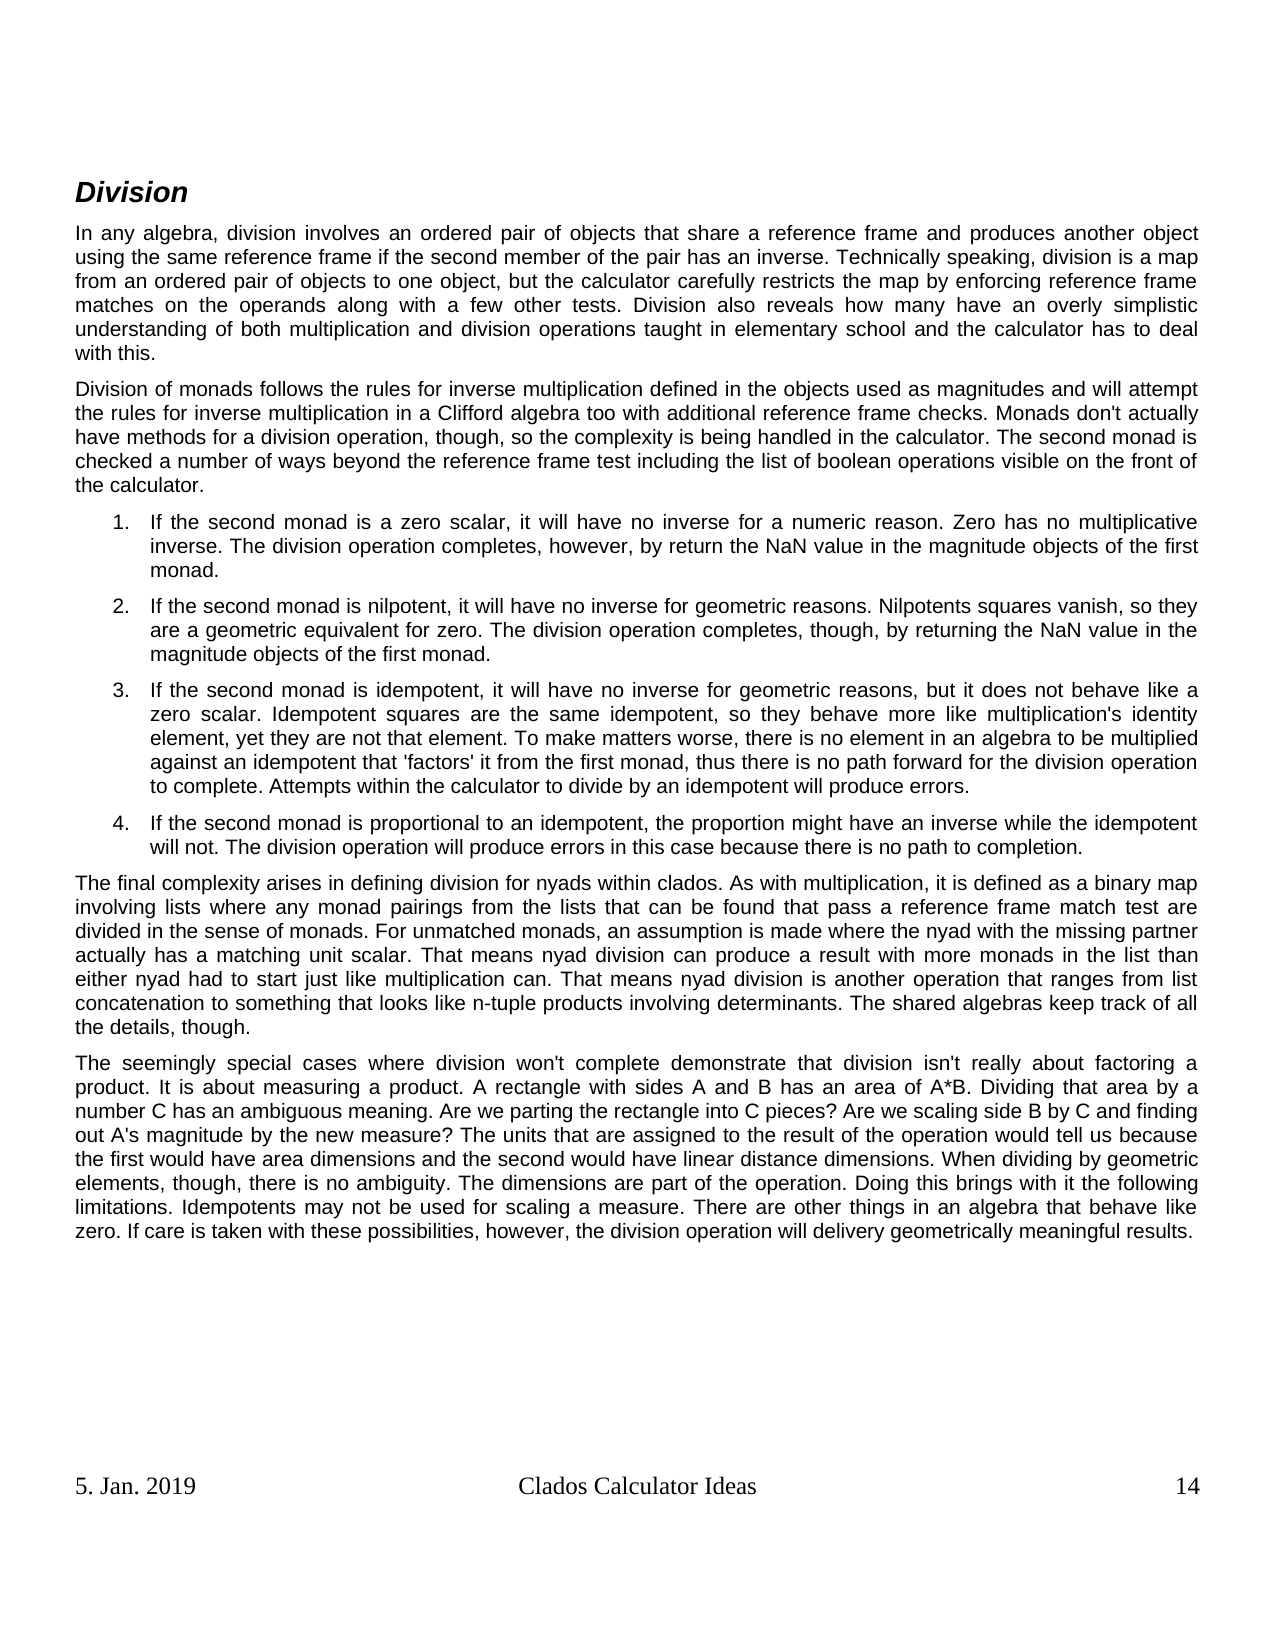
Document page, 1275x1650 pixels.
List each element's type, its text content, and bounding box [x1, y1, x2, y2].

list If the second monad is idempotent, it will have no inverse for geometric reasons, but it does not behave like a zero scalar. Idempotent squares are the same idempotent, so they behave more like multiplication's identity element, yet they are not that element. To make matters worse, there is no element in an algebra to be multiplied against an idempotent that 'factors' it from the first monad, thus there is no path forward for the division operation to complete. Attempts within the calculator to divide by an idempotent will produce errors. [112, 678, 1200, 798]
list If the second monad is proportional to an idempotent, the proportion might have an inverse while the idempotent will not. The division operation will produce errors in this case because there is no path to completion. [112, 811, 1200, 858]
text The seemingly special cases where division won't complete demonstrate that division isn't really about factoring a product. It is about measuring a product. A rectangle with sides A and B has an area of A*B. Dividing that area by a number C has an ambiguous meaning. Are we parting the rectangle into C pieces? Are we scaling side B by C and finding out A's magnitude by the new measure? The units that are assigned to the result of the operation would tell us because the first would have area dimensions and the second would have linear distance dimensions. When dividing by geometric elements, though, there is no ambiguity. The dimensions are part of the operation. Doing this brings with it the following limitations. Idempotents may not be used for scaling a measure. There are other things in an algebra that behave like zero. If care is taken with these possibilities, however, the division operation will delivery geometrically meaningful results. [75, 1051, 1200, 1243]
text The final complexity arises in defining division for nyads within clados. As with multiplication, it is defined as a binary map involving lists where any monad pairings from the lists that can be found that pass a reference frame match test are divided in the sense of monads. For unmatched monads, an assumption is made where the nyad with the missing partner actually has a matching unit scalar. That means nyad division can produce a result with more monads in the list than either nyad had to start just like multiplication can. That means nyad division is another operation that ranges from list concatenation to something that looks like n-tuple products involving determinants. The shared algebras keep track of all the details, though. [75, 871, 1200, 1039]
list If the second monad is a zero scalar, it will have no inverse for a numeric reason. Zero has no multiplicative inverse. The division operation completes, however, by return the NaN value in the magnitude objects of the first monad. [112, 509, 1200, 581]
list If the second monad is nilpotent, it will have no inverse for geometric reasons. Nilpotents squares vanish, so they are a geometric equivalent for zero. The division operation completes, though, by returning the NaN value in the magnitude objects of the first monad. [112, 594, 1200, 666]
text Division of monads follows the rules for inverse multiplication defined in the objects used as magnitudes and will attempt the rules for inverse multiplication in a Clifford algebra too with additional reference frame checks. Monads don't actually have methods for a division operation, though, so the complexity is being handled in the calculator. The second monad is checked a number of ways beyond the reference frame test including the list of boolean operations visible on the front of the calculator. [75, 377, 1200, 497]
text In any algebra, division involves an ordered pair of objects that share a reference frame and produces another object using the same reference frame if the second member of the pair has an inverse. Technically speaking, division is a map from an ordered pair of objects to one object, but the calculator carefully restricts the map by enforcing reference frame matches on the operands along with a few other tests. Division also reveals how many have an overly simplistic understanding of both multiplication and division operations taught in elementary school and the calculator has to deal with this. [75, 221, 1200, 365]
subtitle Division [75, 175, 1200, 208]
